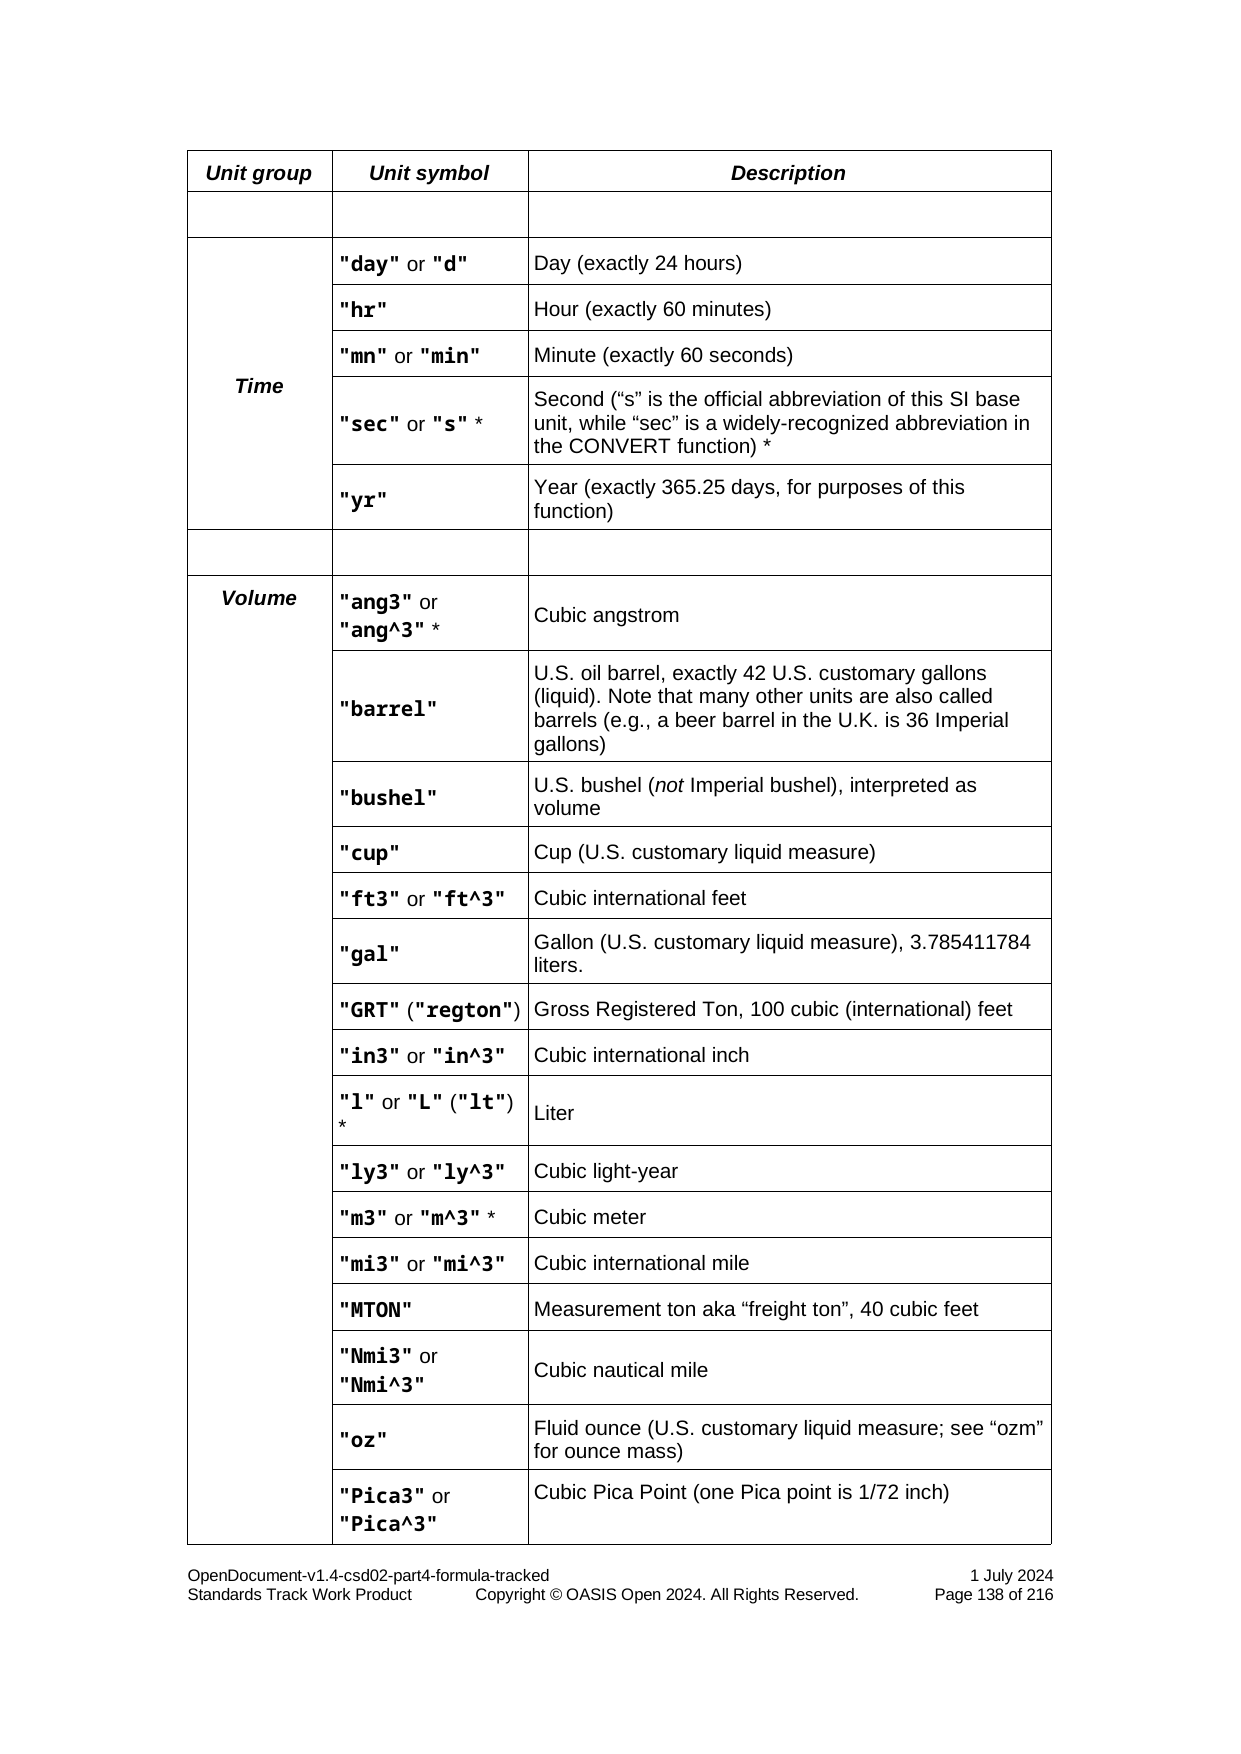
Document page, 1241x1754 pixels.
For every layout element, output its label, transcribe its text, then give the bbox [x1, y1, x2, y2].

table_cell Year (exactly 365.25 days, for purposes of this function) [529, 465, 1051, 529]
table_cell "ly3" or "ly^3" [333, 1146, 528, 1191]
table_cell "mn" or "min" [333, 331, 528, 376]
table_cell "barrel" [333, 651, 528, 761]
table_cell Cubic nautical mile [529, 1331, 1051, 1404]
table_cell "ft3" or "ft^3" [333, 873, 528, 918]
table_cell Minute (exactly 60 seconds) [529, 331, 1051, 376]
table_cell U.S. oil barrel, exactly 42 U.S. customary gallons (liquid). Note that many other units are also called barrels (e.g., a beer barrel in the U.K. is 36 Imperial gallons) [529, 651, 1051, 761]
table_cell Cubic angstrom [529, 576, 1051, 649]
table_cell "oz" [333, 1405, 528, 1469]
table_cell U.S. bushel (not Imperial bushel), interpreted as volume [529, 762, 1051, 826]
table_cell [529, 192, 1051, 237]
table_cell "Pica3" or "Pica^3" [333, 1470, 528, 1543]
table_cell "day" or "d" [333, 238, 528, 283]
table_cell "l" or "L" ("lt") * [333, 1076, 528, 1145]
table_cell [333, 530, 528, 575]
table_cell Cup (U.S. customary liquid measure) [529, 827, 1051, 872]
table_header Unit group [188, 151, 332, 191]
table_cell Time [188, 238, 332, 529]
table_cell "GRT" ("regton") [333, 984, 528, 1029]
table_cell "mi3" or "mi^3" [333, 1238, 528, 1283]
table_cell "ang3" or "ang^3" * [333, 576, 528, 649]
table_cell Cubic international mile [529, 1238, 1051, 1283]
table_header Description [529, 151, 1051, 191]
table_cell "MTON" [333, 1284, 528, 1329]
table_cell [529, 530, 1051, 575]
table_cell "bushel" [333, 762, 528, 826]
table_cell Volume [188, 576, 332, 1543]
table_cell "m3" or "m^3" * [333, 1192, 528, 1237]
table_cell Gross Registered Ton, 100 cubic (international) feet [529, 984, 1051, 1029]
table_cell Day (exactly 24 hours) [529, 238, 1051, 283]
table_cell Measurement ton aka “freight ton”, 40 cubic feet [529, 1284, 1051, 1329]
table_cell [333, 192, 528, 237]
table_cell Cubic light-year [529, 1146, 1051, 1191]
table_cell "cup" [333, 827, 528, 872]
table_cell "yr" [333, 465, 528, 529]
table_cell Hour (exactly 60 minutes) [529, 285, 1051, 329]
table_cell Second (“s” is the official abbreviation of this SI base unit, while “sec” is a widely-recognized abbreviation in the CONVERT function) * [529, 377, 1051, 464]
table_cell "sec" or "s" * [333, 377, 528, 464]
table_cell "in3" or "in^3" [333, 1030, 528, 1075]
table_cell Liter [529, 1076, 1051, 1145]
table_cell [188, 530, 332, 575]
table_cell Fluid ounce (U.S. customary liquid measure; see “ozm” for ounce mass) [529, 1405, 1051, 1469]
table_cell Cubic Pica Point (one Pica point is 1/72 inch) [529, 1470, 1051, 1543]
table_cell Gallon (U.S. customary liquid measure), 3.785411784 liters. [529, 919, 1051, 983]
table_cell [188, 192, 332, 237]
table_cell Cubic international feet [529, 873, 1051, 918]
table_header Unit symbol [333, 151, 528, 191]
table_cell Cubic meter [529, 1192, 1051, 1237]
table_cell "gal" [333, 919, 528, 983]
table_cell "Nmi3" or "Nmi^3" [333, 1331, 528, 1404]
table_cell "hr" [333, 285, 528, 329]
table_cell Cubic international inch [529, 1030, 1051, 1075]
